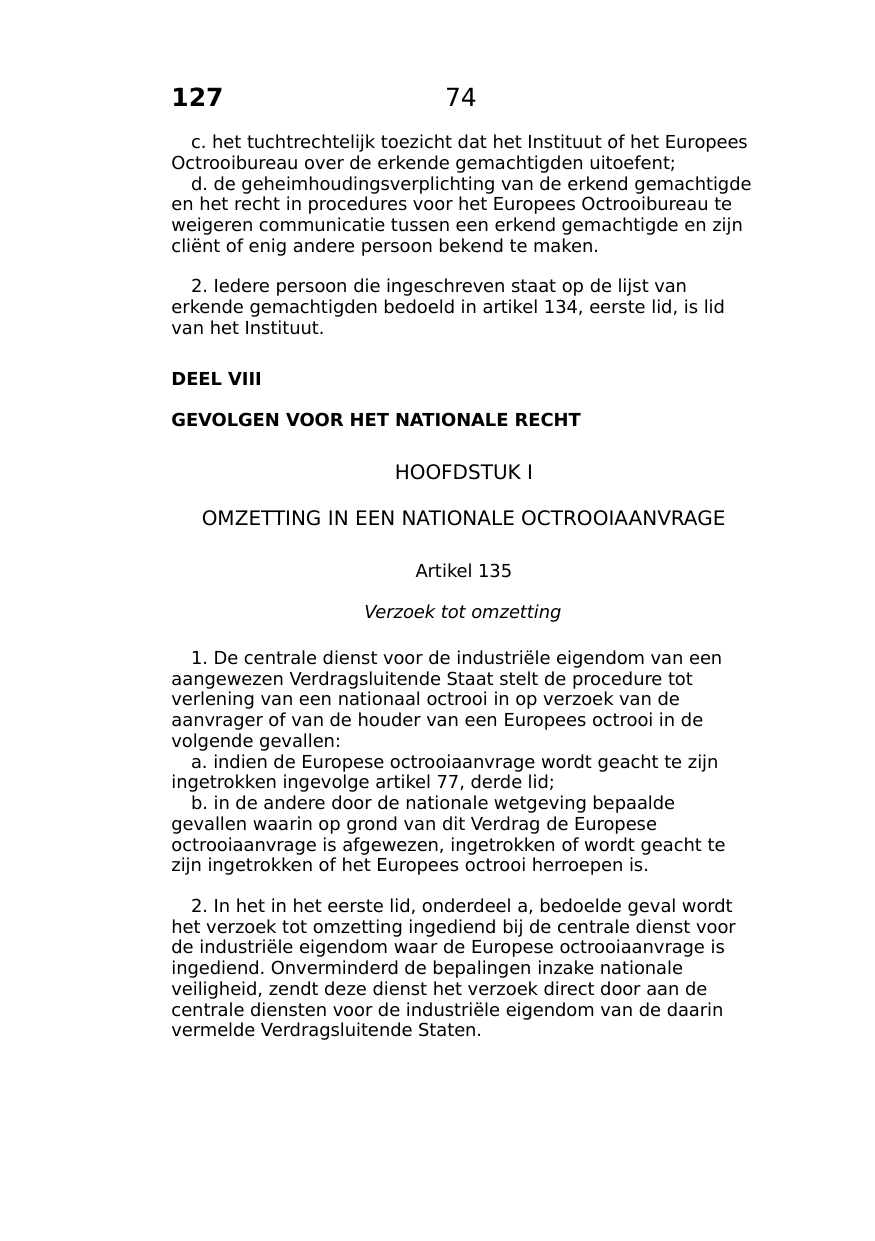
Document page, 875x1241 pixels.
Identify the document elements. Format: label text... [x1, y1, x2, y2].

text c. het tuchtrechtelijk toezicht dat het Instituut of het Europees Octrooibureau over de erkende gemachtigden uitoefent; [171, 132, 756, 173]
text 1. De centrale dienst voor de industriële eigendom van een aangewezen Verdragsluitende Staat stelt de procedure tot verlening van een nationaal octrooi in op verzoek van de aanvrager of van de houder van een Europees octrooi in de volgende gevallen: [171, 648, 756, 751]
text b. in de andere door de nationale wetgeving bepaalde gevallen waarin op grond van dit Verdrag de Europese octrooiaanvrage is afgewezen, ingetrokken of wordt geacht te zijn ingetrokken of het Europees octrooi herroepen is. [171, 793, 756, 876]
text d. de geheimhoudingsverplichting van de erkend gemachtigde en het recht in procedures voor het Europees Octrooibureau te weigeren communicatie tussen een erkend gemachtigde en zijn cliënt of enig andere persoon bekend te maken. [171, 173, 756, 256]
text 2. Iedere persoon die ingeschreven staat op de lijst van erkende gemachtigden bedoeld in artikel 134, eerste lid, is lid van het Instituut. [171, 276, 756, 338]
text 2. In het in het eerste lid, onderdeel a, bedoelde geval wordt het verzoek tot omzetting ingediend bij de centrale dienst voor de industriële eigendom waar de Europese octrooiaanvrage is ingediend. Onverminderd de bepalingen inzake nationale veiligheid, zendt deze dienst het verzoek direct door aan de centrale diensten voor de industriële eigendom van de daarin vermelde Verdragsluitende Staten. [171, 896, 756, 1041]
subtitle DEEL VIII GEVOLGEN VOOR HET NATIONALE RECHT [171, 368, 756, 431]
subtitle Artikel 135 Verzoek tot omzetting [171, 561, 756, 623]
text a. indien de Europese octrooiaanvrage wordt geacht te zijn ingetrokken ingevolge artikel 77, derde lid; [171, 751, 756, 793]
subtitle HOOFDSTUK I OMZETTING IN EEN NATIONALE OCTROOIAANVRAGE [171, 461, 756, 531]
